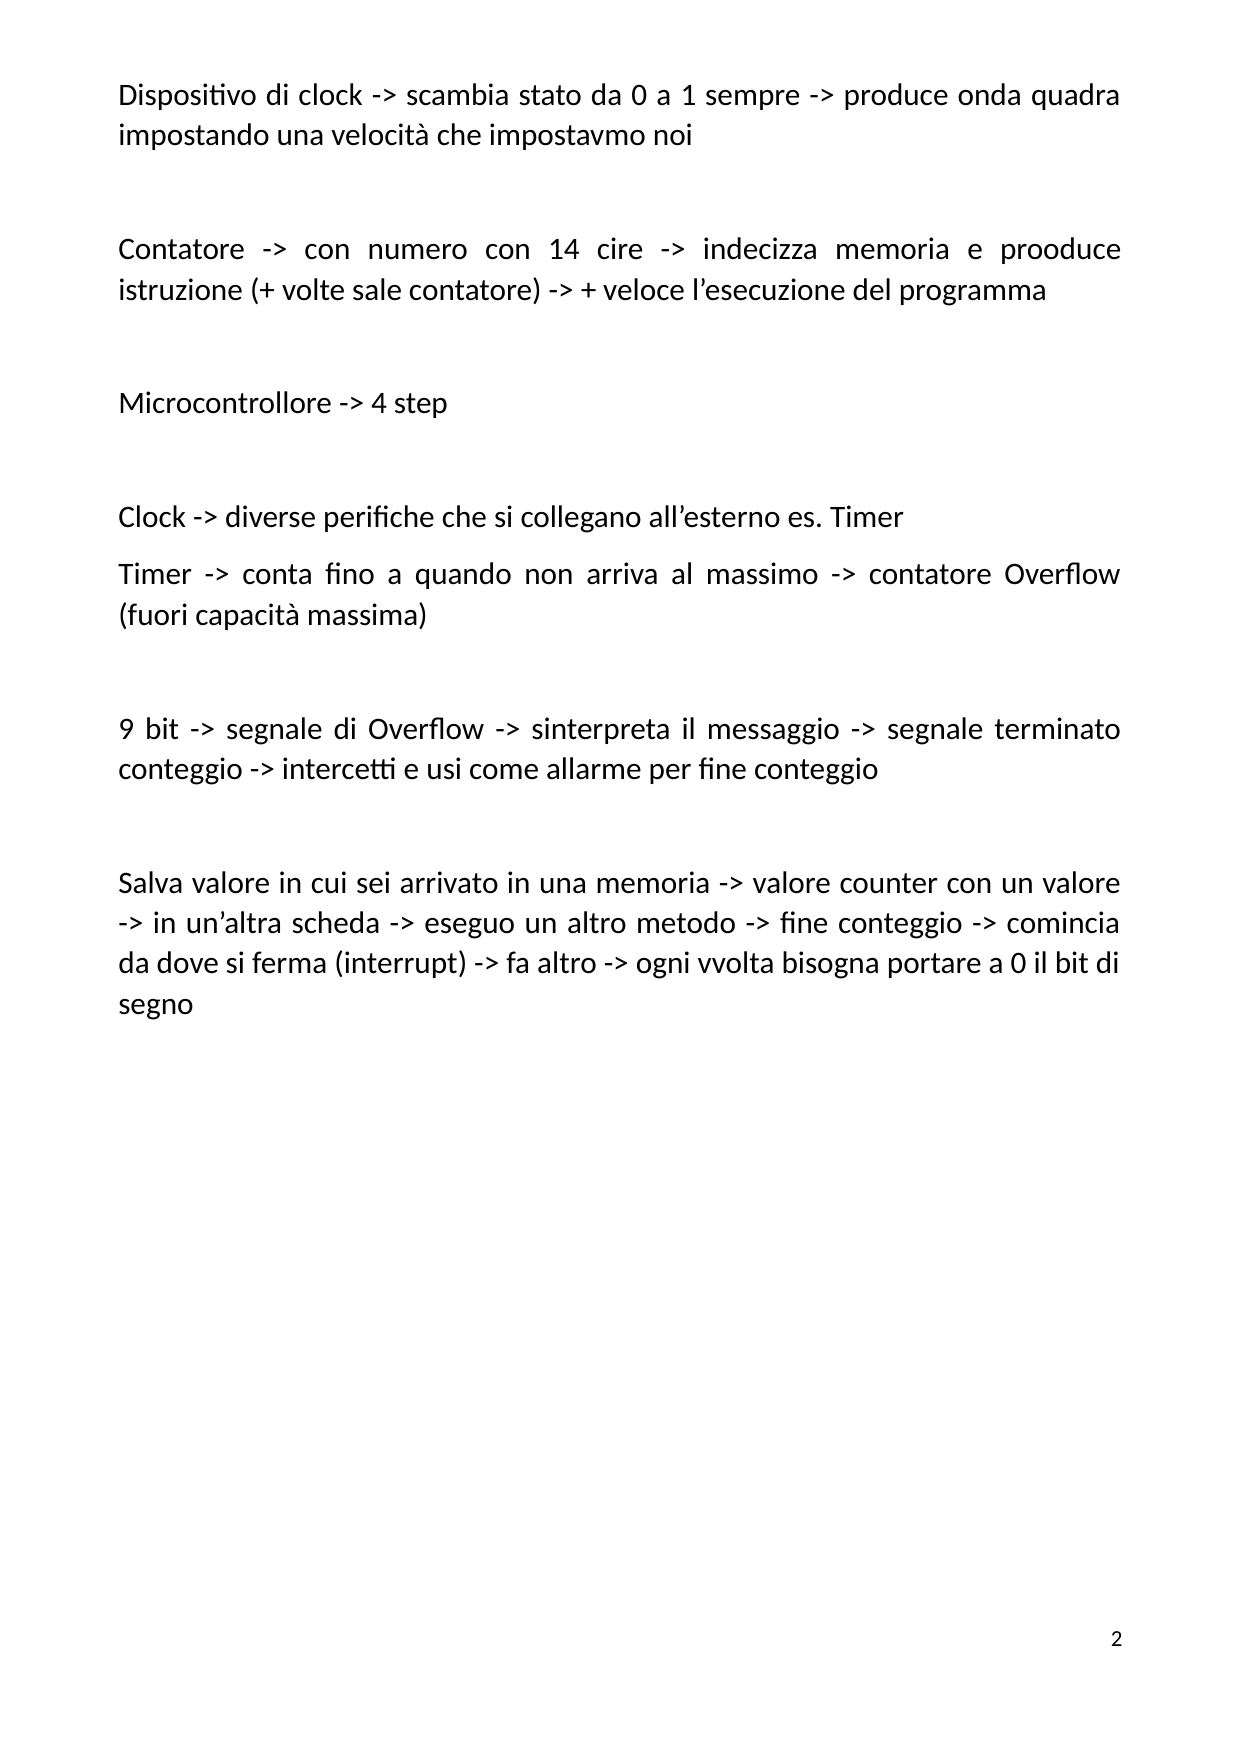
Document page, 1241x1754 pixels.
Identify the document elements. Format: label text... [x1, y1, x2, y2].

text Microcontrollore -> 4 step [118, 383, 1122, 422]
text Timer -> conta fino a quando non arriva al massimo -> contatore Overflow (fuori capacità massima) [118, 554, 1122, 633]
text 9 bit -> segnale di Overflow -> sinterpreta il messaggio -> segnale terminato conteggio -> intercetti e usi come allarme per fine conteggio [118, 709, 1122, 787]
text Salva valore in cui sei arrivato in una memoria -> valore counter con un valore -> in un’altra scheda -> eseguo un altro metodo -> fine conteggio -> comincia da dove si ferma (interrupt) -> fa altro -> ogni vvolta bisogna portare a 0 il bit di segno [118, 863, 1122, 1022]
text Clock -> diverse perifiche che si collegano all’esterno es. Timer [118, 497, 1122, 536]
text Contatore -> con numero con 14 cire -> indecizza memoria e prooduce istruzione (+ volte sale contatore) -> + veloce l’esecuzione del programma [118, 229, 1122, 308]
text Dispositivo di clock -> scambia stato da 0 a 1 sempre -> produce onda quadra impostando una velocità che impostavmo noi [118, 75, 1122, 153]
